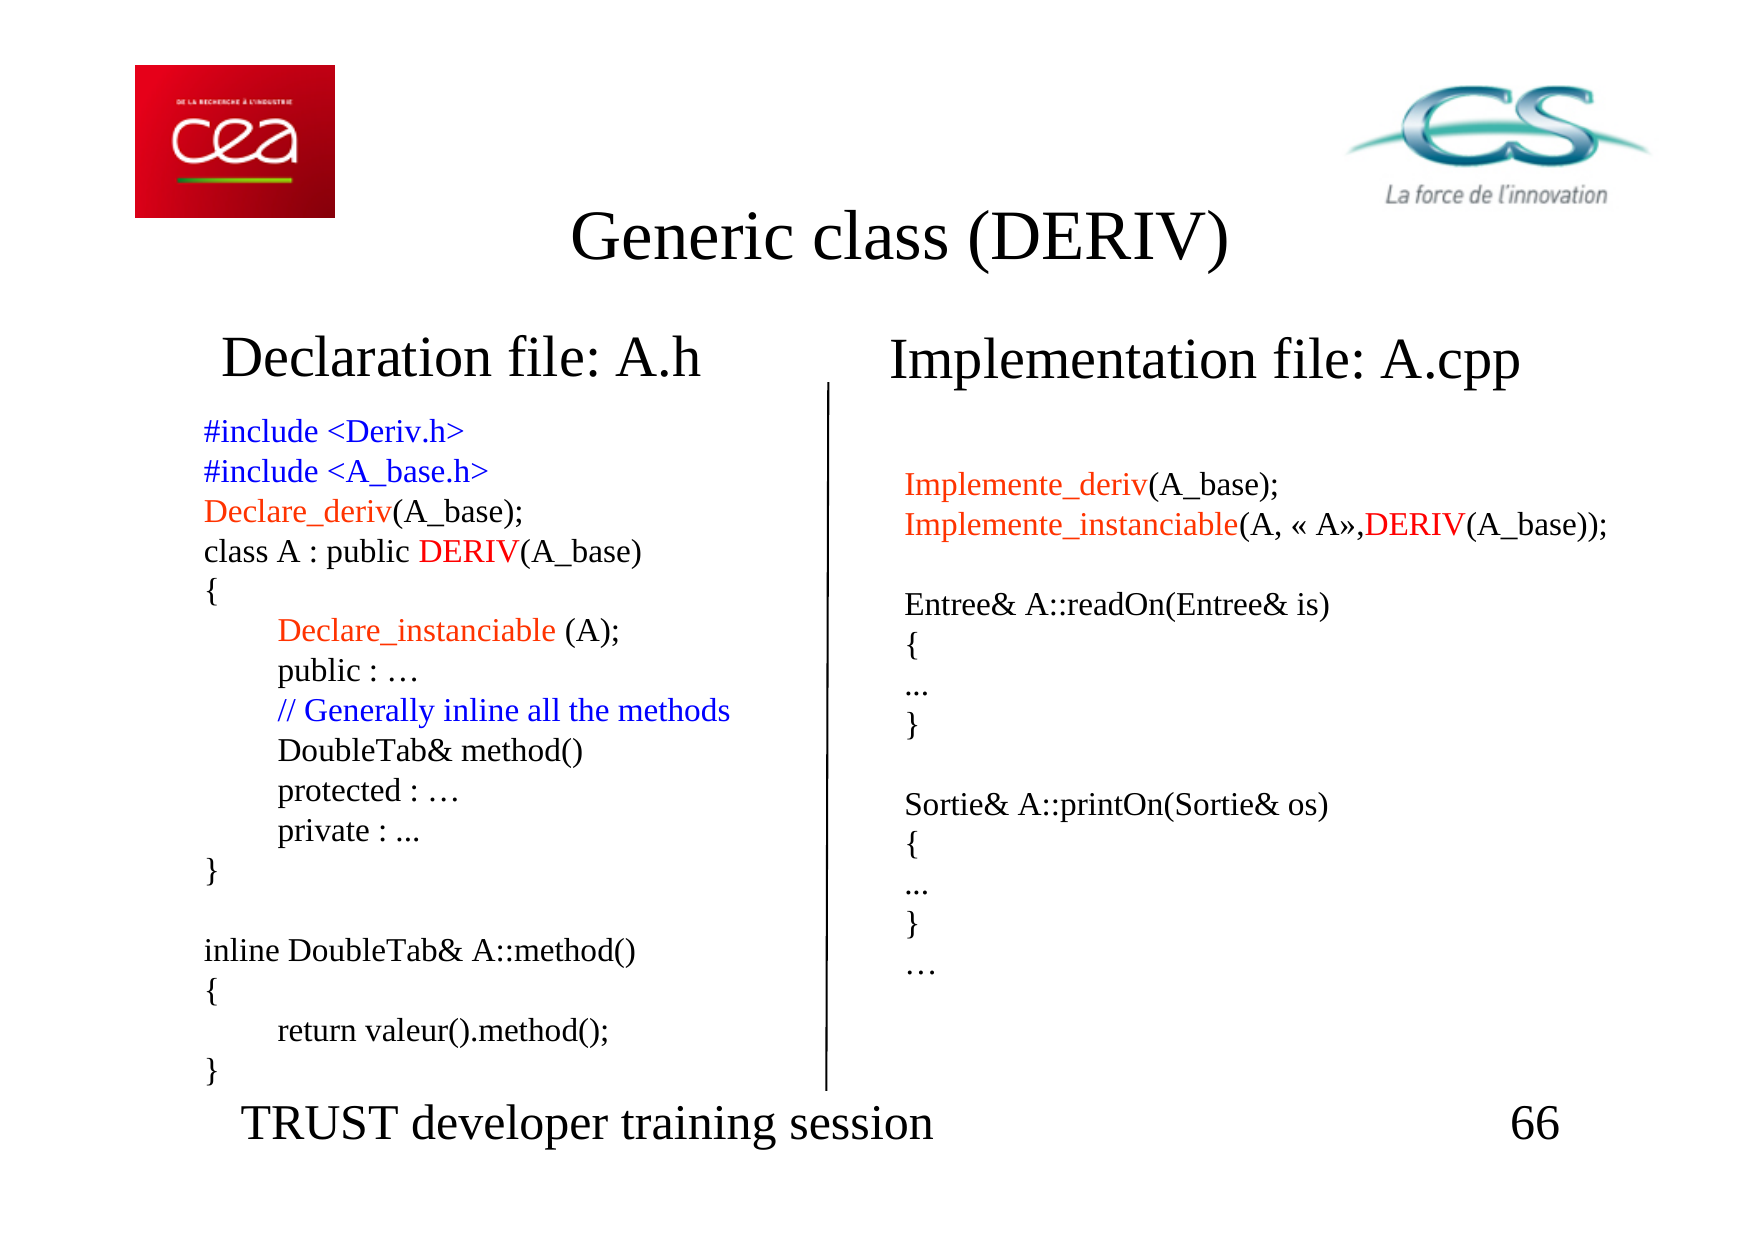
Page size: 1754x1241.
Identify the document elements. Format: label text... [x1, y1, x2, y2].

text_box Implemente_deriv(A_base); Implemente_instanciable(A, « A»,DERIV(A_base)); Entree& A::readOn(Entree& is) { ... } Sortie& A::printOn(Sortie& os) { ... } … [889, 454, 1624, 990]
text_box #include <Deriv.h> #include <A_base.h> Declare_deriv(A_base); class A : public DERIV(A_base) { Declare_instanciable (A); public : … // Generally inline all the methods DoubleTab& method() protected : … private : ... } inline DoubleTab& A::method() { return valeur().method(); } [189, 401, 747, 1136]
text_box Declaration file: A.h [206, 310, 717, 397]
text_box Implementation file: A.cpp [874, 312, 1538, 399]
picture [135, 65, 335, 218]
title Generic class (DERIV) [225, 126, 1577, 336]
picture [1340, 73, 1662, 218]
